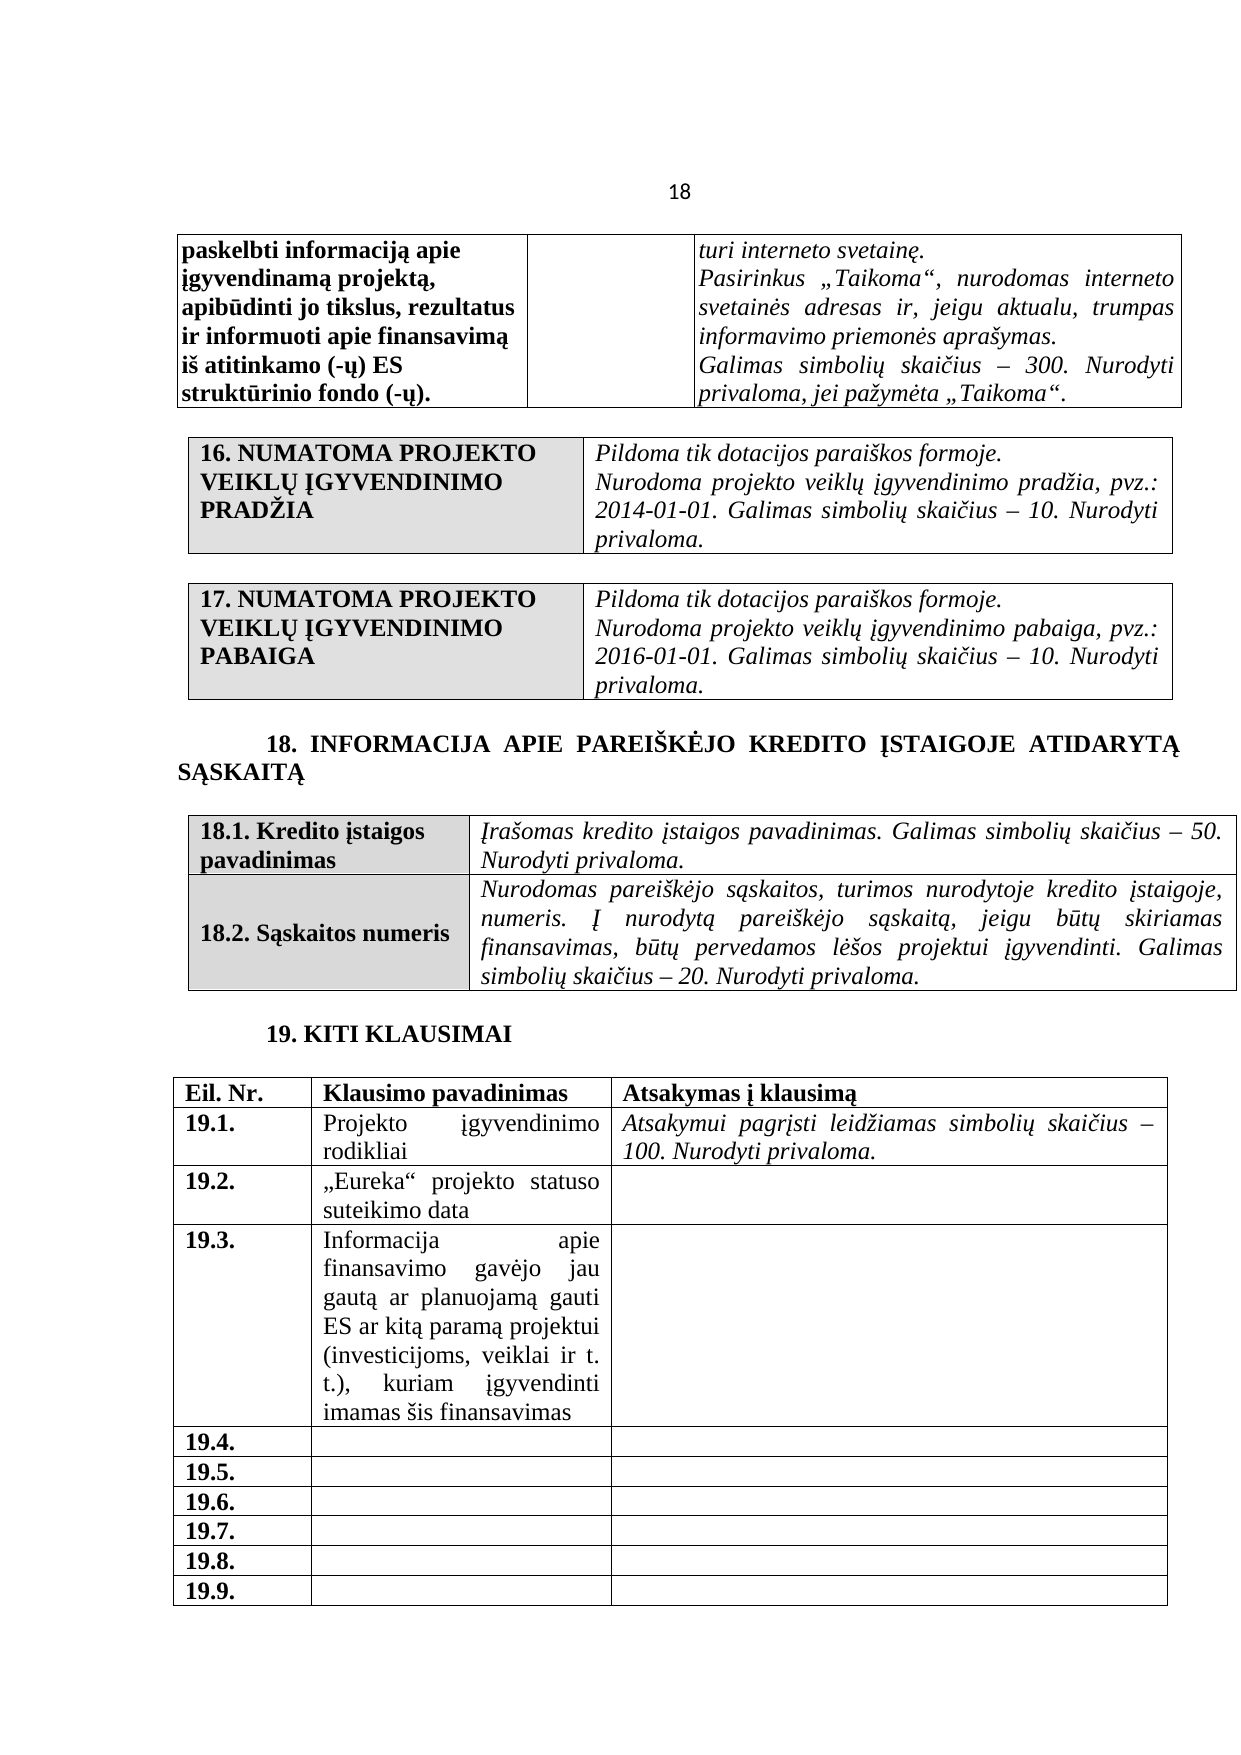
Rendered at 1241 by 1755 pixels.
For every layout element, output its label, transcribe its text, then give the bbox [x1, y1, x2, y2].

table_cell „Eureka“ projekto statuso suteikimo data [312, 1166, 611, 1224]
table_header 17. NUMATOMA PROJEKTO VEIKLŲ ĮGYVENDINIMO PABAIGA [189, 584, 583, 699]
table_cell [312, 1457, 611, 1486]
table_cell [612, 1427, 1167, 1456]
table_cell 19.9. [174, 1576, 311, 1605]
table_cell [612, 1166, 1167, 1224]
table_cell [312, 1516, 611, 1545]
table_header Pildoma tik dotacijos paraiškos formoje. Nurodoma projekto veiklų įgyvendinimo pabaiga, pvz.: 2016-01-01. Galimas simbolių skaičius – 10. Nurodyti privaloma. [584, 584, 1172, 699]
table_cell 19.6. [174, 1487, 311, 1515]
table_cell [612, 1516, 1167, 1545]
text 19. KITI KLAUSIMAI [177, 1019, 1181, 1048]
table_header Klausimo pavadinimas [312, 1078, 611, 1107]
table_cell Nurodomas pareiškėjo sąskaitos, turimos nurodytoje kredito įstaigoje, numeris. Į nurodytą pareiškėjo sąskaitą, jeigu būtų skiriamas finansavimas, būtų pervedamos lėšos projektui įgyvendinti. Galimas simbolių skaičius – 20. Nurodyti privaloma. [470, 875, 1236, 989]
table_cell 19.5. [174, 1457, 311, 1486]
table_cell 18.2. Sąskaitos numeris [189, 875, 469, 989]
table_cell Informacija apie finansavimo gavėjo jau gautą ar planuojamą gauti ES ar kitą paramą projektui (investicijoms, veiklai ir t. t.), kuriam įgyvendinti imamas šis finansavimas [312, 1225, 611, 1426]
table_header Įrašomas kredito įstaigos pavadinimas. Galimas simbolių skaičius – 50. Nurodyti privaloma. [470, 816, 1236, 873]
table_cell 19.1. [174, 1108, 311, 1165]
table_header 18.1. Kredito įstaigos pavadinimas [189, 816, 469, 873]
table_cell 19.4. [174, 1427, 311, 1456]
table_cell 19.7. [174, 1516, 311, 1545]
table_cell [312, 1487, 611, 1515]
table_cell [612, 1487, 1167, 1515]
table_header Atsakymas į klausimą [612, 1078, 1167, 1107]
table_cell [312, 1576, 611, 1605]
table_cell Atsakymui pagrįsti leidžiamas simbolių skaičius – 100. Nurodyti privaloma. [612, 1108, 1167, 1165]
table_cell [528, 235, 694, 407]
text 18. INFORMACIJA APIE PAREIŠKĖJO KREDITO ĮSTAIGOJE ATIDARYTĄ SĄSKAITĄ [177, 729, 1181, 786]
table_header Eil. Nr. [174, 1078, 311, 1107]
table_header 16. NUMATOMA PROJEKTO VEIKLŲ ĮGYVENDINIMO PRADŽIA [189, 438, 583, 553]
table_cell 19.3. [174, 1225, 311, 1426]
table_cell [612, 1225, 1167, 1426]
table_cell Projekto įgyvendinimo rodikliai [312, 1108, 611, 1165]
table_cell [312, 1546, 611, 1575]
table_cell [612, 1576, 1167, 1605]
table_cell [312, 1427, 611, 1456]
table_cell [612, 1546, 1167, 1575]
table_header Pildoma tik dotacijos paraiškos formoje. Nurodoma projekto veiklų įgyvendinimo pradžia, pvz.: 2014-01-01. Galimas simbolių skaičius – 10. Nurodyti privaloma. [584, 438, 1172, 553]
table_cell 19.8. [174, 1546, 311, 1575]
table_cell turi interneto svetainę. Pasirinkus „Taikoma“, nurodomas interneto svetainės adresas ir, jeigu aktualu, trumpas informavimo priemonės aprašymas. Galimas simbolių skaičius – 300. Nurodyti privaloma, jei pažymėta „Taikoma“. [695, 235, 1181, 407]
table_cell 19.2. [174, 1166, 311, 1224]
table_cell [612, 1457, 1167, 1486]
